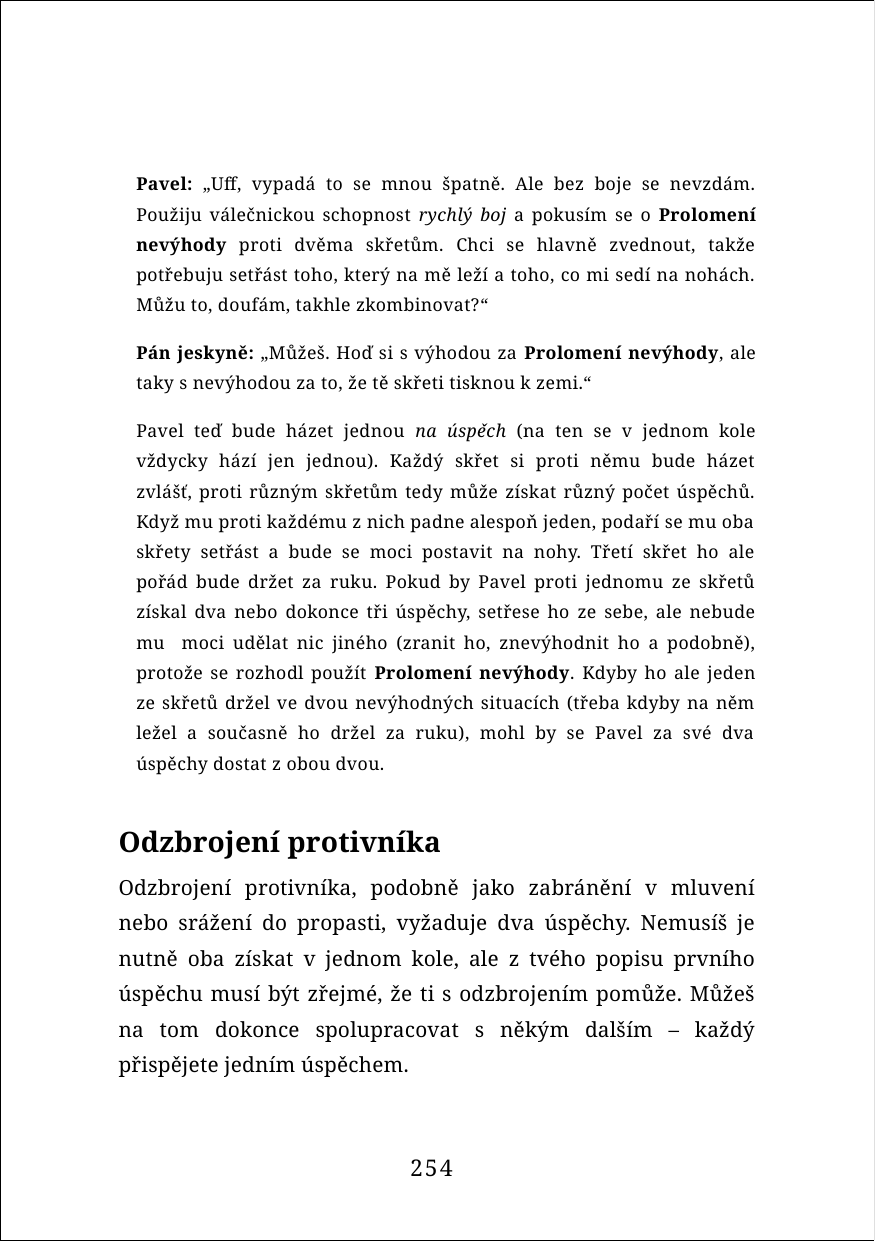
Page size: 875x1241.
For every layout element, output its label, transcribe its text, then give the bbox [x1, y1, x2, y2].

text Pavel: „Uff, vypadá to se mnou špatně. Ale bez boje se nevzdám. Použiju válečnickou schopnost rychlý boj a pokusím se o Prolomení nevýhody proti dvěma skřetům. Chci se hlavně zvednout, takže potřebuju setřást toho, který na mě leží a toho, co mi sedí na nohách. Můžu to, doufám, takhle zkombinovat?“ [136, 172, 756, 317]
text Odzbrojení protivníka, podobně jako zabránění v mluvení nebo srážení do propasti, vyžaduje dva úspěchy. Nemusíš je nutně oba získat v jednom kole, ale z tvého popisu prvního úspěchu musí být zřejmé, že ti s odzbrojením pomůže. Můžeš na tom dokonce spolupracovat s někým dalším – každý přispějete jedním úspěchem. [118, 873, 756, 1079]
subtitle Odzbrojení protivníka [118, 822, 756, 861]
text Pavel teď bude házet jednou na úspěch (na ten se v jednom kole vždycky hází jen jednou). Každý skřet si proti němu bude házet zvlášť, proti různým skřetům tedy může získat různý počet úspěchů. Když mu proti každému z nich padne alespoň jeden, podaří se mu oba skřety setřást a bude se moci postavit na nohy. Třetí skřet ho ale pořád bude držet za ruku. Pokud by Pavel proti jednomu ze skřetů získal dva nebo dokonce tři úspěchy, setřese ho ze sebe, ale nebude mu moci udělat nic jiného (zranit ho, znevýhodnit ho a podobně), protože se rozhodl použít Prolomení nevýhody. Kdyby ho ale jeden ze skřetů držel ve dvou nevýhodných situacích (třeba kdyby na něm ležel a současně ho držel za ruku), mohl by se Pavel za své dva úspěchy dostat z obou dvou. [136, 419, 756, 775]
text Pán jeskyně: „Můžeš. Hoď si s výhodou za Prolomení nevýhody, ale taky s nevýhodou za to, že tě skřeti tisknou k zemi.“ [136, 341, 756, 395]
